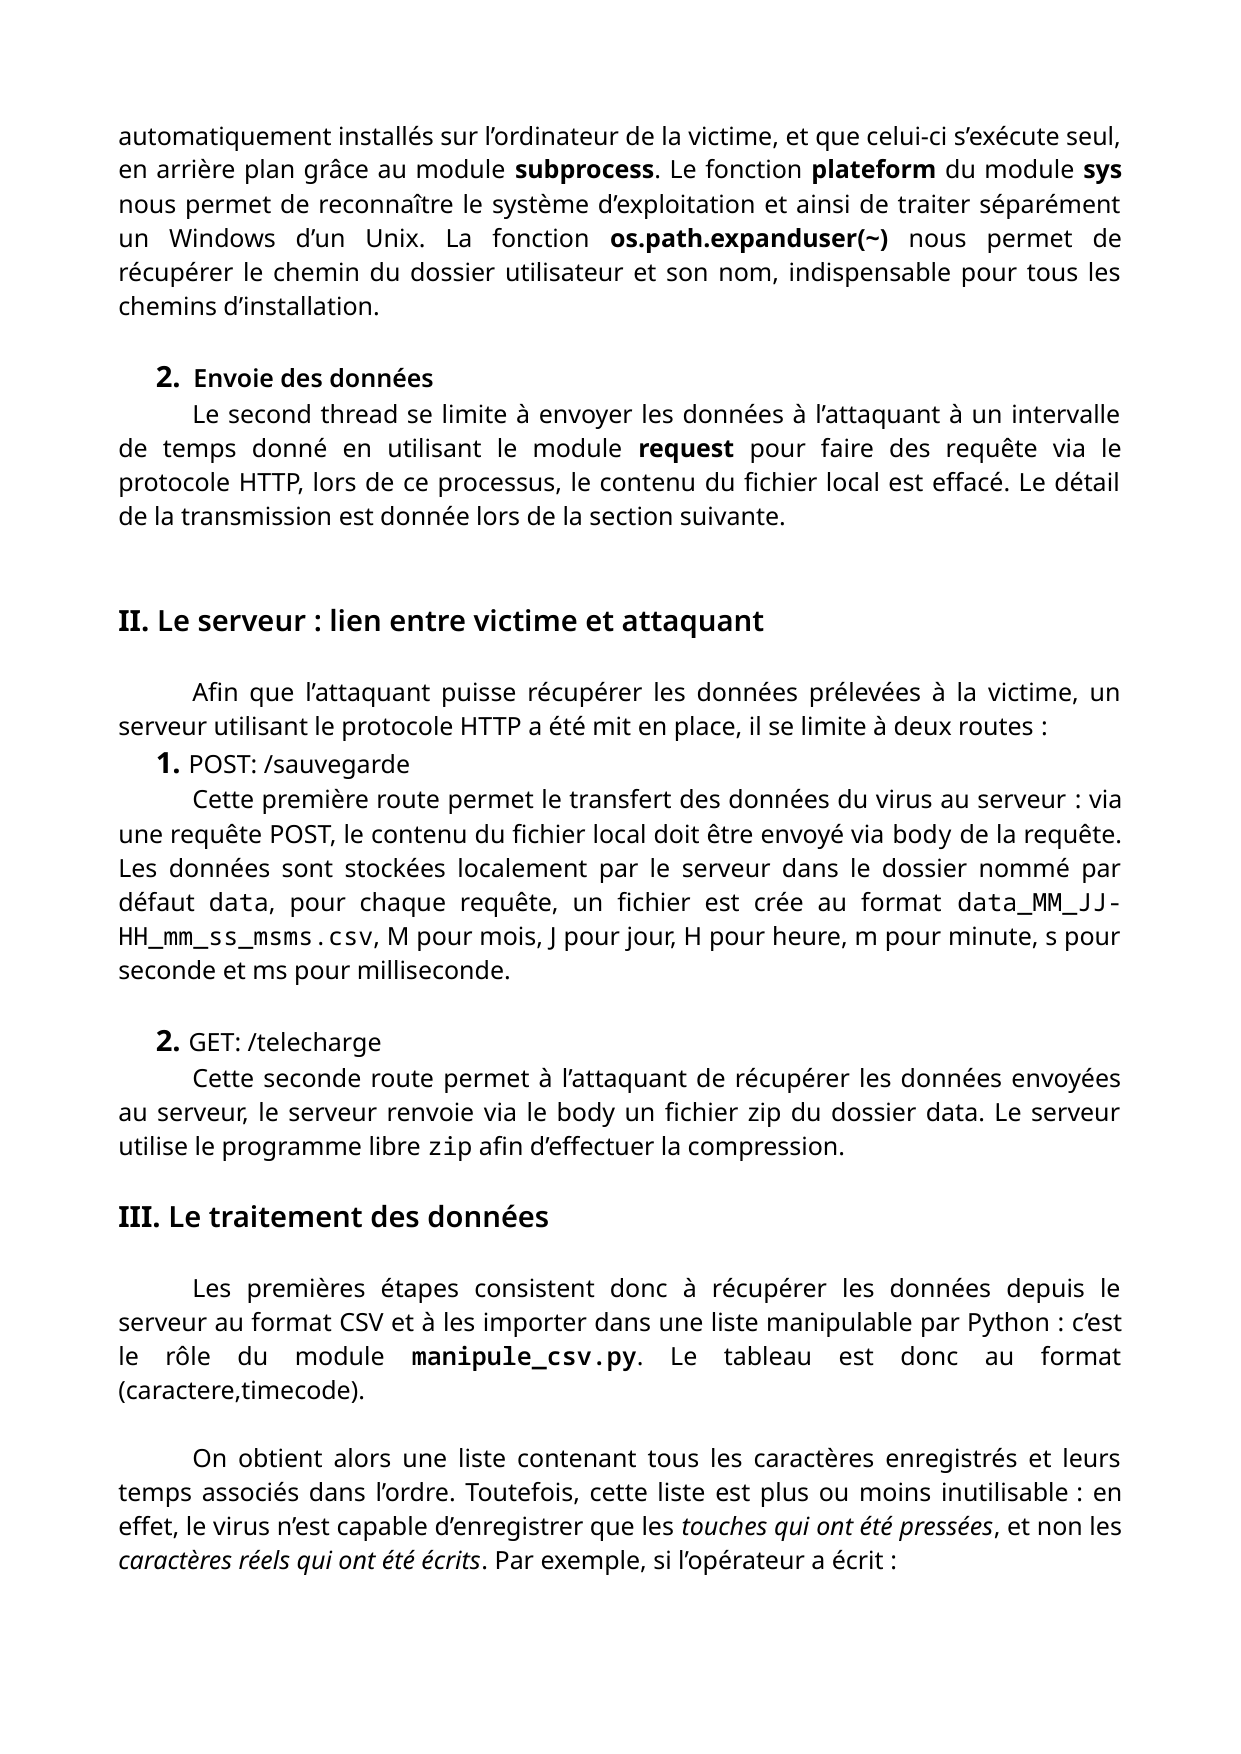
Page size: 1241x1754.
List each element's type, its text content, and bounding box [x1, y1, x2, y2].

text Le second thread se limite à envoyer les données à l’attaquant à un intervalle de temps donné en utilisant le module request pour faire des requête via le protocole HTTP, lors de ce processus, le contenu du fichier local est effacé. Le détail de la transmission est donnée lors de la section suivante. [118, 396, 1122, 532]
list GET: /telecharge [156, 1021, 1122, 1060]
subtitle Envoie des données [156, 357, 1122, 396]
list POST: /sauvegarde [156, 742, 1122, 782]
text Cette seconde route permet à l’attaquant de récupérer les données envoyées au serveur, le serveur renvoie via le body un fichier zip du dossier data. Le serveur utilise le programme libre zip afin d’effectuer la compression. [118, 1060, 1122, 1162]
title Le traitement des données [118, 1197, 1122, 1236]
text Afin que l’attaquant puisse récupérer les données prélevées à la victime, un serveur utilisant le protocole HTTP a été mit en place, il se limite à deux routes : [118, 674, 1122, 742]
text Cette première route permet le transfert des données du virus au serveur : via une requête POST, le contenu du fichier local doit être envoyé via body de la requête. Les données sont stockées localement par le serveur dans le dossier nommé par défaut data, pour chaque requête, un fichier est crée au format data_MM_JJ-HH_mm_ss_msms.csv, M pour mois, J pour jour, H pour heure, m pour minute, s pour seconde et ms pour milliseconde. [118, 782, 1122, 987]
title Le serveur : lien entre victime et attaquant [118, 601, 1122, 640]
text Les premières étapes consistent donc à récupérer les données depuis le serveur au format CSV et à les importer dans une liste manipulable par Python : c’est le rôle du module manipule_csv.py. Le tableau est donc au format (caractere,timecode). [118, 1270, 1122, 1407]
text On obtient alors une liste contenant tous les caractères enregistrés et leurs temps associés dans l’ordre. Toutefois, cette liste est plus ou moins inutilisable : en effet, le virus n’est capable d’enregistrer que les touches qui ont été pressées, et non les caractères réels qui ont été écrits. Par exemple, si l’opérateur a écrit : [118, 1441, 1122, 1577]
text automatiquement installés sur l’ordinateur de la victime, et que celui-ci s’exécute seul, en arrière plan grâce au module subprocess. Le fonction plateform du module sys nous permet de reconnaître le système d’exploitation et ainsi de traiter séparément un Windows d’un Unix. La fonction os.path.expanduser(~) nous permet de récupérer le chemin du dossier utilisateur et son nom, indispensable pour tous les chemins d’installation. [118, 118, 1122, 322]
